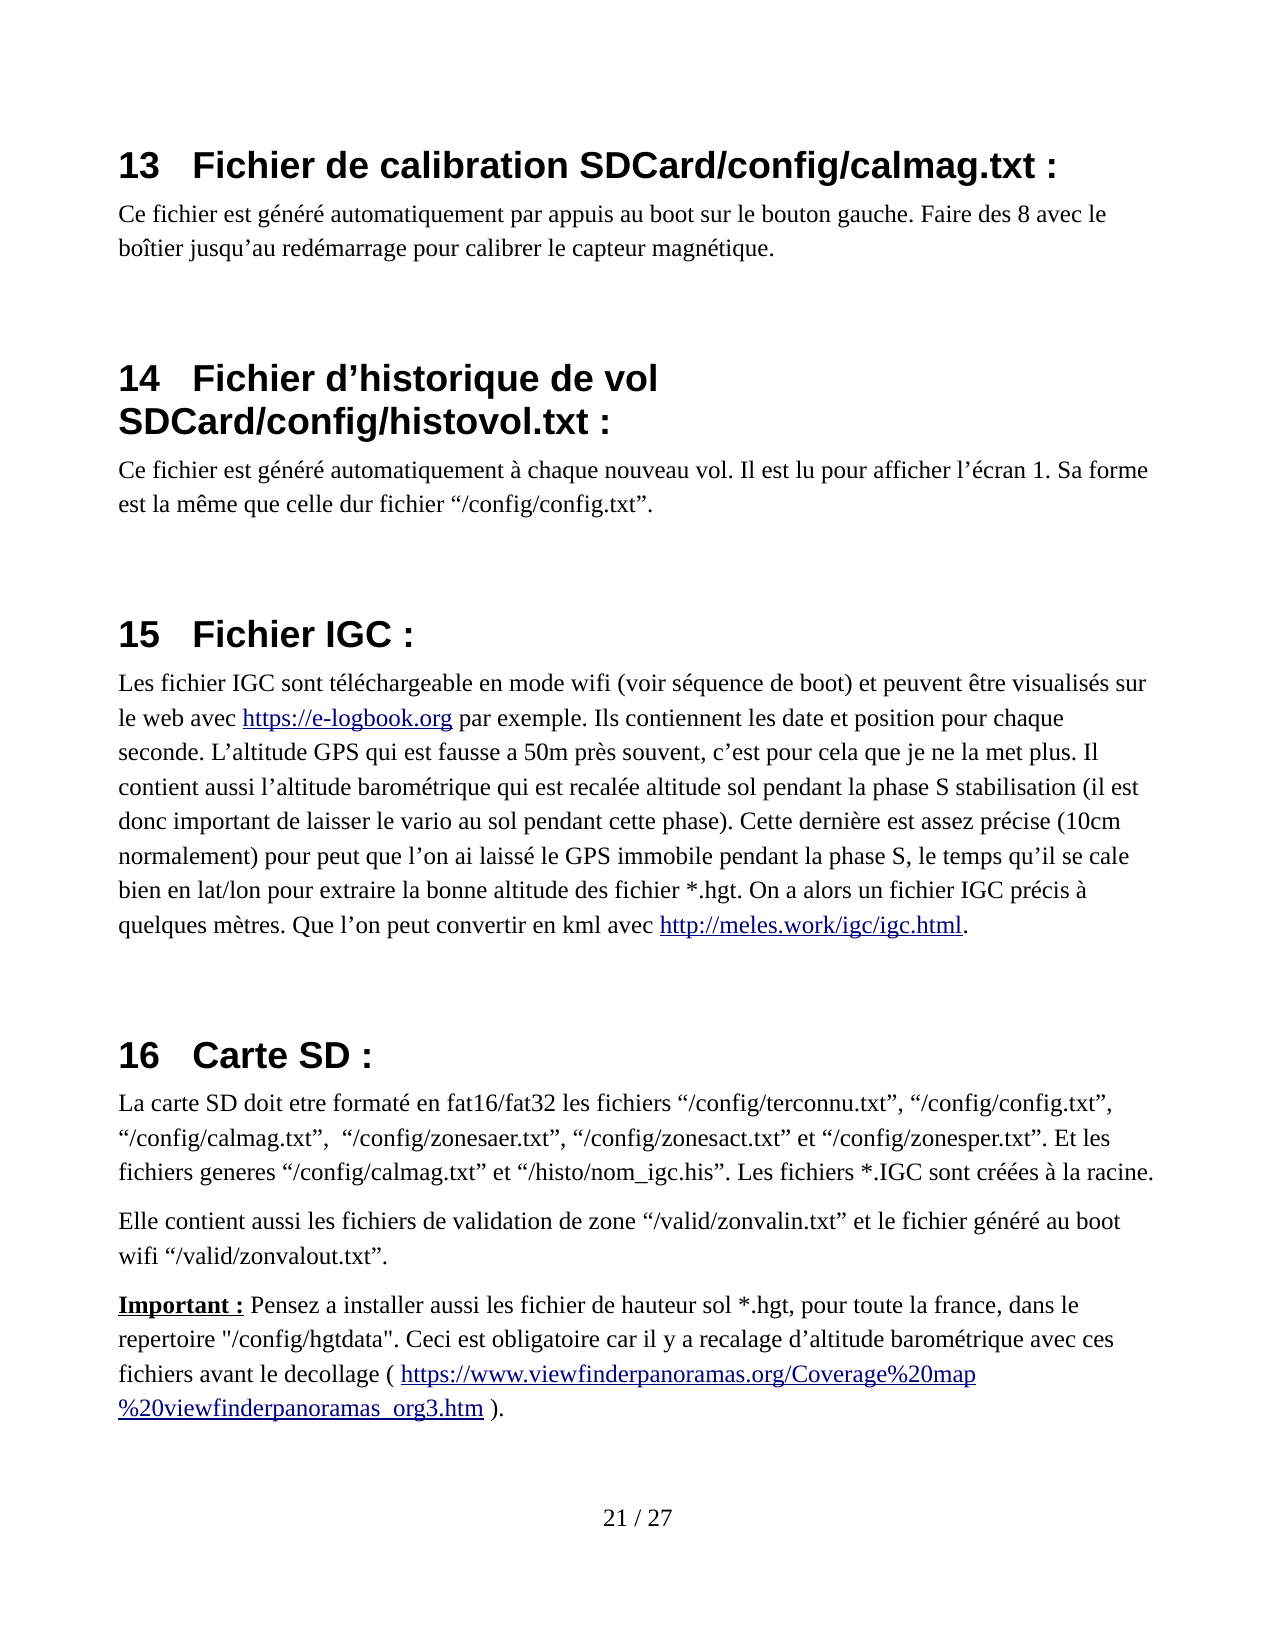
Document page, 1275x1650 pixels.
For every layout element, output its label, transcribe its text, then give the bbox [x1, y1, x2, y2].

text Les fichier IGC sont téléchargeable en mode wifi (voir séquence de boot) et peuvent être visualisés sur le web avec https://e-logbook.org par exemple. Ils contiennent les date et position pour chaque seconde. L’altitude GPS qui est fausse a 50m près souvent, c’est pour cela que je ne la met plus. Il contient aussi l’altitude barométrique qui est recalée altitude sol pendant la phase S stabilisation (il est donc important de laisser le vario au sol pendant cette phase). Cette dernière est assez précise (10cm normalement) pour peut que l’on ai laissé le GPS immobile pendant la phase S, le temps qu’il se cale bien en lat/lon pour extraire la bonne altitude des fichier *.hgt. On a alors un fichier IGC précis à quelques mètres. Que l’on peut convertir en kml avec http://meles.work/igc/igc.html. [118, 668, 1157, 938]
subtitle Fichier d’historique de vol SDCard/config/histovol.txt : [118, 356, 1157, 443]
subtitle Fichier IGC : [118, 613, 1157, 656]
text Elle contient aussi les fichiers de validation de zone “/valid/zonvalin.txt” et le fichier généré au boot wifi “/valid/zonvalout.txt”. [118, 1206, 1157, 1270]
text La carte SD doit etre formaté en fat16/fat32 les fichiers “/config/terconnu.txt”, “/config/config.txt”, “/config/calmag.txt”, “/config/zonesaer.txt”, “/config/zonesact.txt” et “/config/zonesper.txt”. Et les fichiers generes “/config/calmag.txt” et “/histo/nom_igc.his”. Les fichiers *.IGC sont créées à la racine. [118, 1088, 1157, 1186]
text Ce fichier est généré automatiquement à chaque nouveau vol. Il est lu pour afficher l’écran 1. Sa forme est la même que celle dur fichier “/config/config.txt”. [118, 455, 1157, 518]
subtitle Carte SD : [118, 1033, 1157, 1076]
subtitle Fichier de calibration SDCard/config/calmag.txt : [118, 143, 1157, 186]
text Important : Pensez a installer aussi les fichier de hauteur sol *.hgt, pour toute la france, dans le repertoire "/config/hgtdata". Ceci est obligatoire car il y a recalage d’altitude barométrique avec ces fichiers avant le decollage ( https://www.viewfinderpanoramas.org/Coverage%20map%20viewfinderpanoramas_org3.htm ). [118, 1290, 1157, 1422]
text Ce fichier est généré automatiquement par appuis au boot sur le bouton gauche. Faire des 8 avec le boîtier jusqu’au redémarrage pour calibrer le capteur magnétique. [118, 199, 1157, 262]
